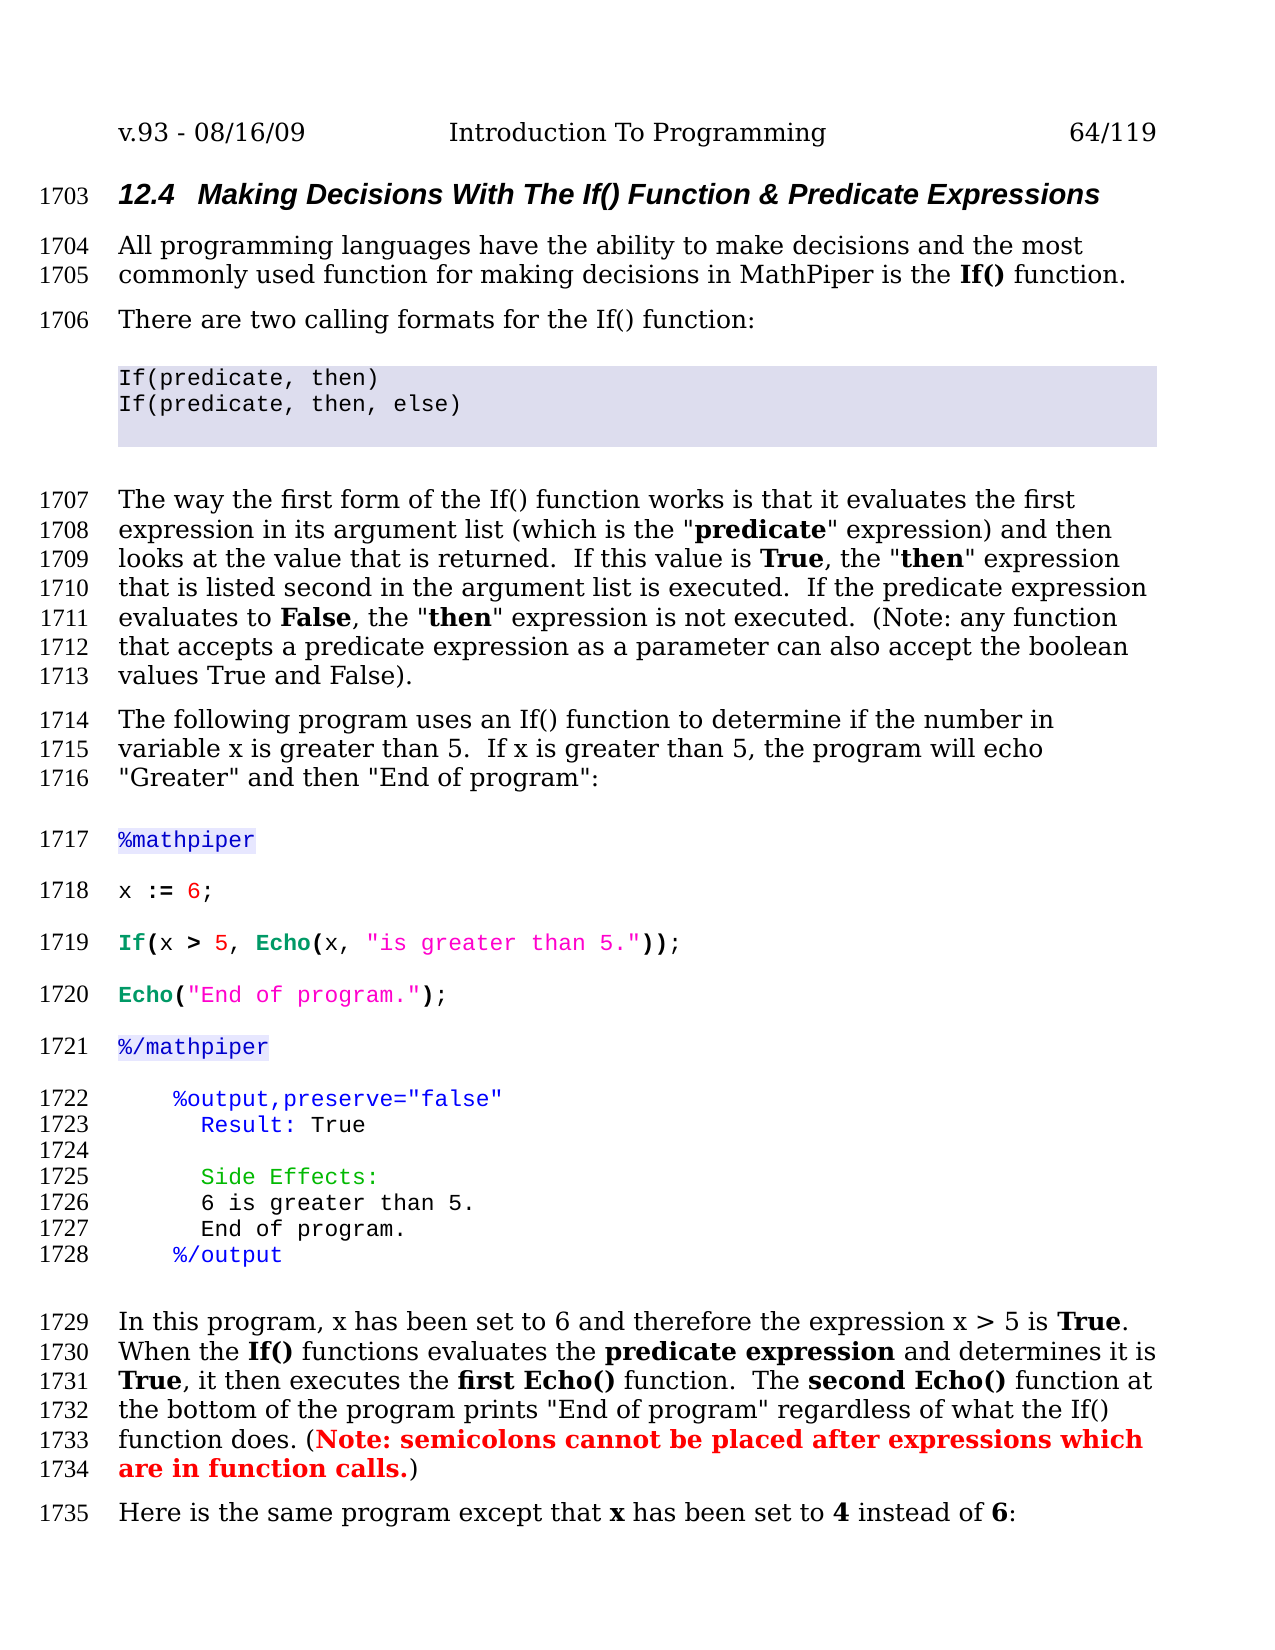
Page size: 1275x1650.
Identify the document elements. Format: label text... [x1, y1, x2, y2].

text In this program, x has been set to 6 and therefore the expression x > 5 is True. When the If() functions evaluates the predicate expression and determines it is True, it then executes the first Echo() function. The second Echo() function at the bottom of the program prints "End of program" regardless of what the If() function does. (Note: semicolons cannot be placed after expressions which are in function calls.) [118, 1307, 1157, 1483]
text The following program uses an If() function to determine if the number in variable x is greater than 5. If x is greater than 5, the program will echo "Greater" and then "End of program": [118, 705, 1157, 793]
text There are two calling formats for the If() function: [118, 305, 1157, 334]
text Side Effects: [118, 1165, 1157, 1191]
text If(x > 5, Echo(x, "is greater than 5.")); [118, 932, 1157, 958]
text Result: True [118, 1113, 1157, 1139]
text The way the first form of the If() function works is that it evaluates the first expression in its argument list (which is the "predicate" expression) and then looks at the value that is returned. If this value is True, the "then" expression that is listed second in the argument list is executed. If the predicate expression evaluates to False, the "then" expression is not executed. (Note: any function that accepts a predicate expression as a parameter can also accept the boolean values True and False). [118, 485, 1157, 690]
text %output,preserve="false" [118, 1087, 1157, 1113]
text Echo("End of program."); [118, 983, 1157, 1009]
text x := 6; [118, 880, 1157, 906]
text %mathpiper [118, 828, 1157, 854]
text End of program. [118, 1217, 1157, 1243]
subtitle Making Decisions With The If() Function & Predicate Expressions [118, 177, 1157, 210]
table_header If(predicate, then) If(predicate, then, else) [118, 366, 1157, 447]
text %/mathpiper [118, 1035, 1157, 1061]
text Here is the same program except that x has been set to 4 instead of 6: [118, 1498, 1157, 1528]
text 6 is greater than 5. [118, 1191, 1157, 1217]
text %/output [118, 1243, 1157, 1269]
text All programming languages have the ability to make decisions and the most commonly used function for making decisions in MathPiper is the If() function. [118, 231, 1157, 290]
